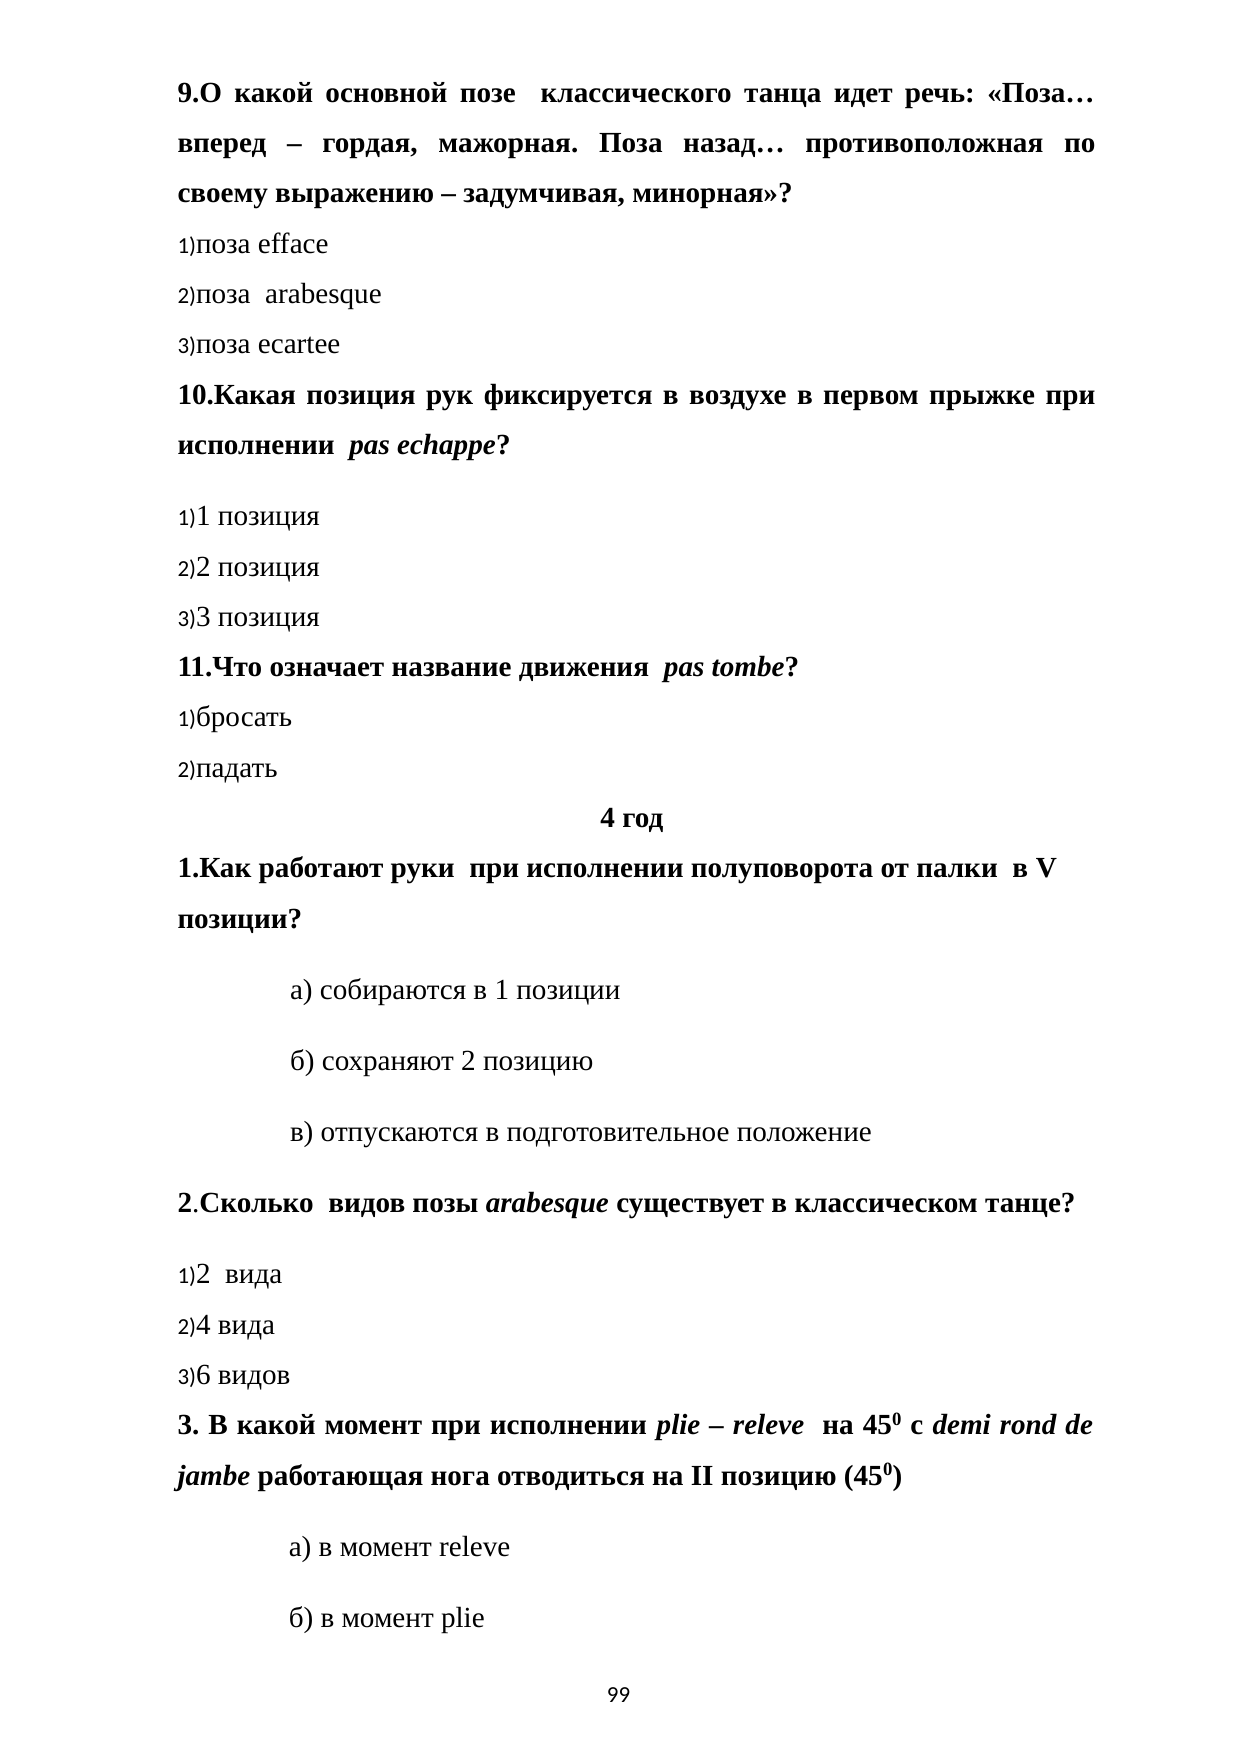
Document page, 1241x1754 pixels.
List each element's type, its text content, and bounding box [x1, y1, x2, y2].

text 9.О какой основной позе классического танца идет речь: «Поза… вперед – гордая, мажорная. Поза назад… противоположная по своему выражению – задумчивая, минорная»? [177, 75, 1096, 209]
list поза efface [177, 226, 1096, 259]
list поза ecartee [177, 327, 1096, 360]
list 6 видов [177, 1357, 1096, 1391]
text 3. В какой момент при исполнении plie – releve на 450 с demi rond de jambe работающая нога отводиться на II позицию (450) [177, 1407, 1096, 1491]
text б) сохраняют 2 позицию [253, 1043, 1096, 1077]
list 2 вида [177, 1257, 1096, 1290]
list 2 позиция [177, 549, 1096, 582]
text а) в момент releve [288, 1529, 1096, 1562]
text 10.Какая позиция рук фиксируется в воздухе в первом прыжке при исполнении pas echappe? [177, 377, 1096, 461]
list бросать [177, 699, 1096, 733]
list падать [177, 750, 1096, 783]
list 1 позиция [177, 498, 1096, 532]
text в) отпускаются в подготовительное положение [253, 1114, 1096, 1148]
text 11.Что означает название движения pas tombe? [177, 649, 1096, 683]
list 3 позиция [177, 599, 1096, 632]
text б) в момент plie [252, 1600, 1096, 1634]
text 4 год [177, 800, 1096, 834]
text 1.Как работают руки при исполнении полуповорота от палки в V позиции? [177, 851, 1096, 934]
text а) собираются в 1 позиции [253, 972, 1096, 1006]
list поза arabesque [177, 276, 1096, 310]
text 2.Сколько видов позы arabesque существует в классическом танце? [177, 1185, 1096, 1219]
list 4 вида [177, 1307, 1096, 1340]
